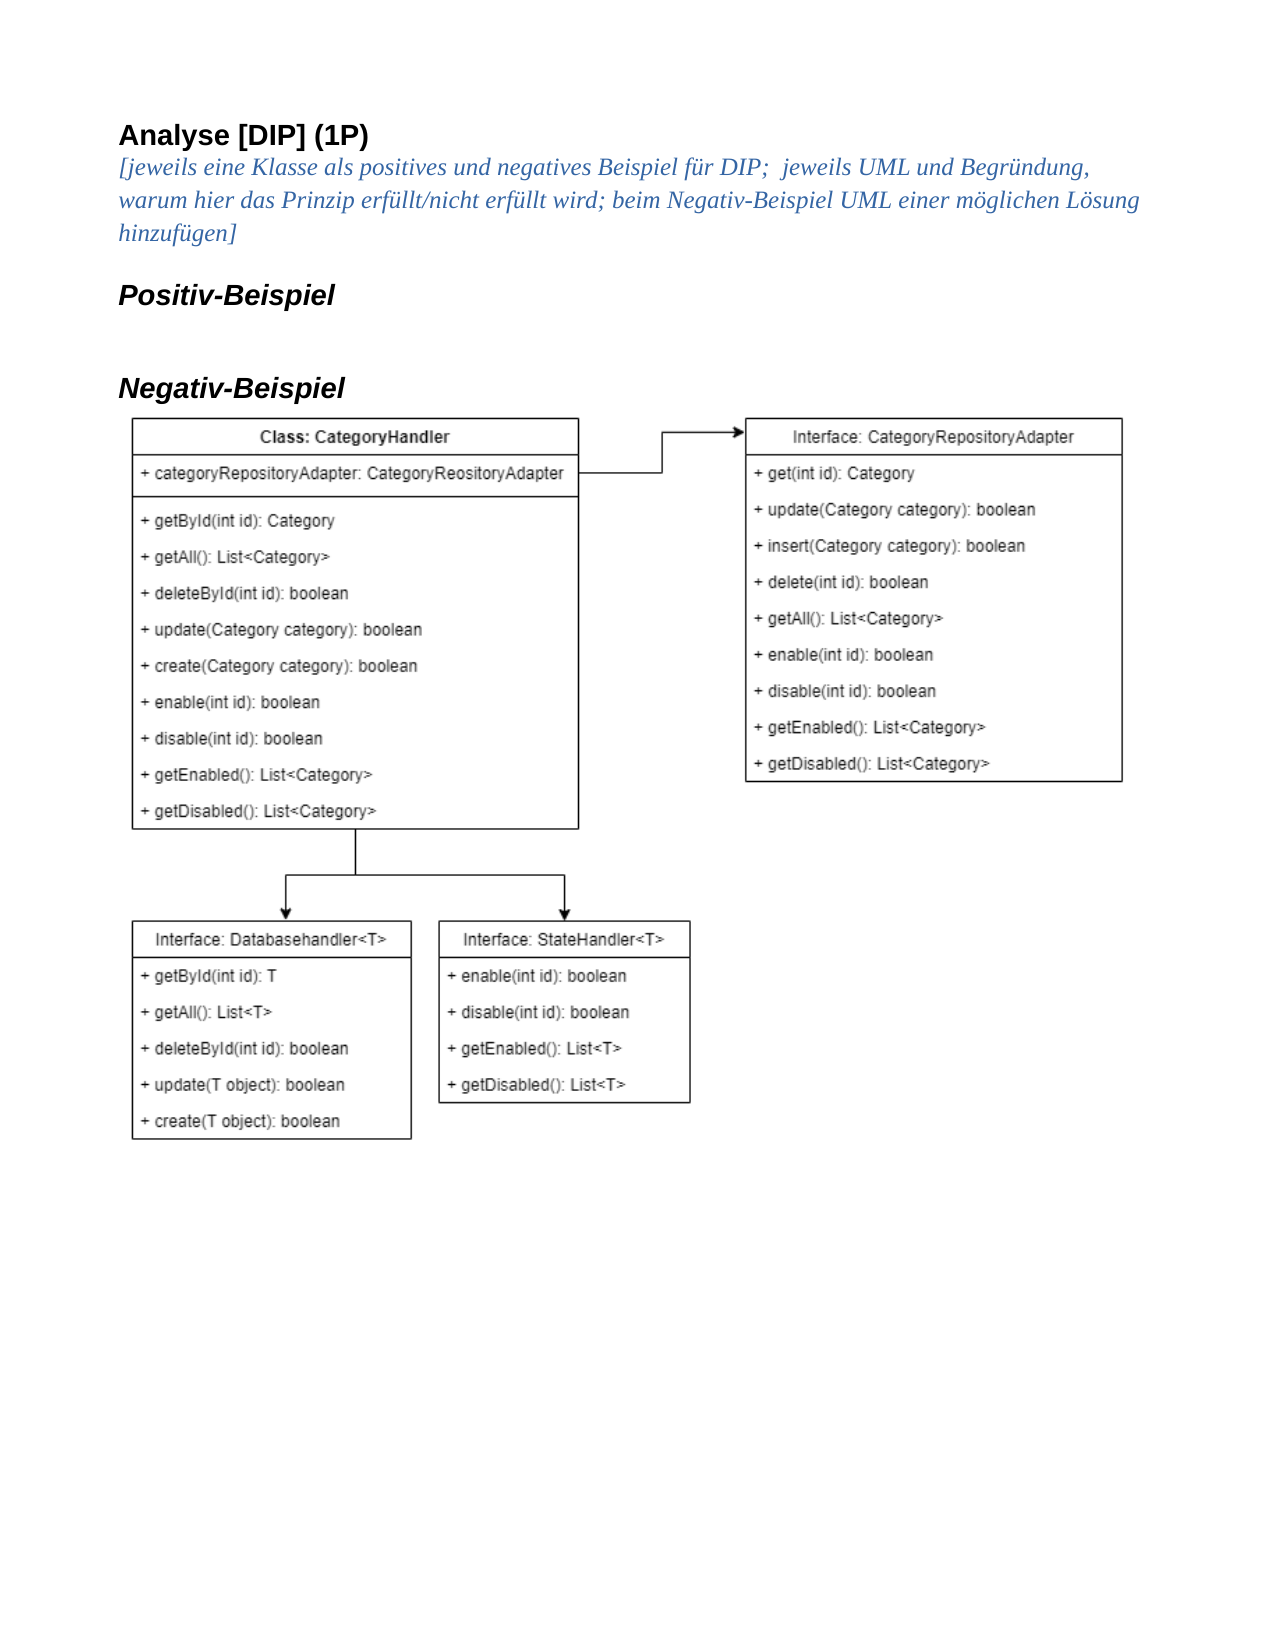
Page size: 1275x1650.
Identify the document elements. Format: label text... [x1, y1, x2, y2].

subtitle Negativ-Beispiel [118, 371, 1157, 405]
text [jeweils eine Klasse als positives und negatives Beispiel für DIP; jeweils UML und Begründung, warum hier das Prinzip erfüllt/nicht erfüllt wird; beim Negativ-Beispiel UML einer möglichen Lösung hinzufügen] [118, 152, 1157, 246]
subtitle Analyse [DIP] (1P) [118, 118, 1157, 152]
subtitle Positiv-Beispiel [118, 278, 1157, 311]
